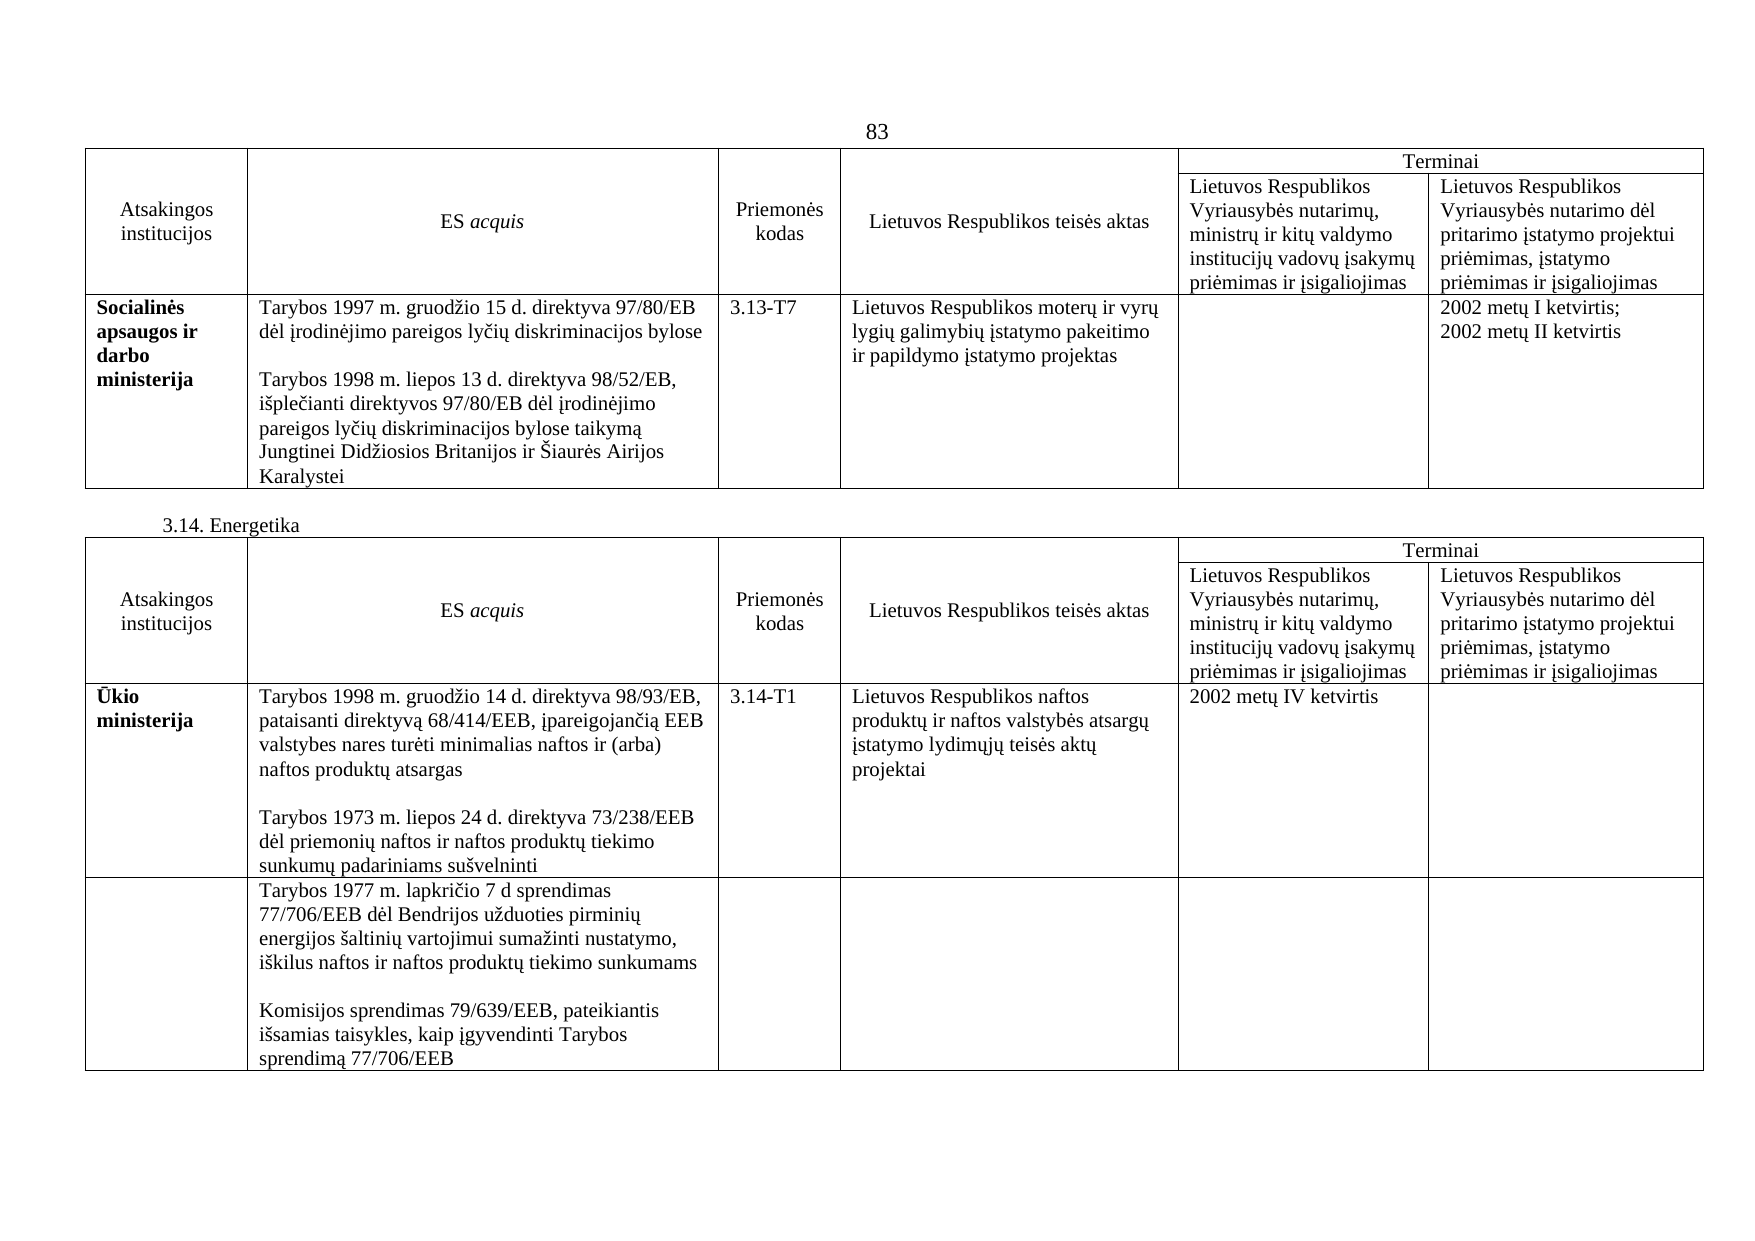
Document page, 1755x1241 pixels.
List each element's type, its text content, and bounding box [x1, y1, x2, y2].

table_header ES acquis [248, 538, 718, 683]
table_cell 3.14-T1 [719, 684, 840, 877]
table_cell [1179, 878, 1428, 1070]
table_cell Lietuvos Respublikos Vyriausybės nutarimo dėl pritarimo įstatymo projektui priėmimas, įstatymo priėmimas ir įsigaliojimas [1429, 563, 1703, 683]
table_cell Socialinės apsaugos ir darbo ministerija [86, 295, 247, 488]
subtitle 3.14. Energetika [89, 513, 1666, 537]
table_cell Tarybos 1977 m. lapkričio 7 d sprendimas 77/706/EEB dėl Bendrijos užduoties pirminių energijos šaltinių vartojimui sumažinti nustatymo, iškilus naftos ir naftos produktų tiekimo sunkumams Komisijos sprendimas 79/639/EEB, pateikiantis išsamias taisykles, kaip įgyvendinti Tarybos sprendimą 77/706/EEB [248, 878, 718, 1070]
table_cell Lietuvos Respublikos Vyriausybės nutarimų, ministrų ir kitų valdymo institucijų vadovų įsakymų priėmimas ir įsigaliojimas [1179, 174, 1428, 294]
table_cell 3.13-T7 [719, 295, 840, 488]
table_header Lietuvos Respublikos teisės aktas [841, 538, 1178, 683]
table_cell [719, 878, 840, 1070]
table_cell [841, 878, 1178, 1070]
table_header Lietuvos Respublikos teisės aktas [841, 149, 1178, 294]
table_cell 2002 metų IV ketvirtis [1179, 684, 1428, 877]
table_cell Ūkio ministerija [86, 684, 247, 877]
table_cell Lietuvos Respublikos moterų ir vyrų lygių galimybių įstatymo pakeitimo ir papildymo įstatymo projektas [841, 295, 1178, 488]
table_cell 2002 metų I ketvirtis; 2002 metų II ketvirtis [1429, 295, 1703, 488]
table_header Atsakingos institucijos [86, 538, 247, 683]
table_cell Lietuvos Respublikos Vyriausybės nutarimų, ministrų ir kitų valdymo institucijų vadovų įsakymų priėmimas ir įsigaliojimas [1179, 563, 1428, 683]
table_cell [1429, 684, 1703, 877]
table_header Terminai [1179, 538, 1703, 562]
table_cell [86, 878, 247, 1070]
table_header ES acquis [248, 149, 718, 294]
table_cell [1179, 295, 1428, 488]
table_cell Tarybos 1997 m. gruodžio 15 d. direktyva 97/80/EB dėl įrodinėjimo pareigos lyčių diskriminacijos bylose Tarybos 1998 m. liepos 13 d. direktyva 98/52/EB, išplečianti direktyvos 97/80/EB dėl įrodinėjimo pareigos lyčių diskriminacijos bylose taikymą Jungtinei Didžiosios Britanijos ir Šiaurės Airijos Karalystei [248, 295, 718, 488]
table_header Atsakingos institucijos [86, 149, 247, 294]
table_cell [1429, 878, 1703, 1070]
table_header Priemonės kodas [719, 538, 840, 683]
table_cell Lietuvos Respublikos naftos produktų ir naftos valstybės atsargų įstatymo lydimųjų teisės aktų projektai [841, 684, 1178, 877]
table_header Priemonės kodas [719, 149, 840, 294]
table_cell Tarybos 1998 m. gruodžio 14 d. direktyva 98/93/EB, pataisanti direktyvą 68/414/EEB, įpareigojančią EEB valstybes nares turėti minimalias naftos ir (arba) naftos produktų atsargas Tarybos 1973 m. liepos 24 d. direktyva 73/238/EEB dėl priemonių naftos ir naftos produktų tiekimo sunkumų padariniams sušvelninti [248, 684, 718, 877]
table_cell Lietuvos Respublikos Vyriausybės nutarimo dėl pritarimo įstatymo projektui priėmimas, įstatymo priėmimas ir įsigaliojimas [1429, 174, 1703, 294]
table_header Terminai [1179, 149, 1703, 173]
